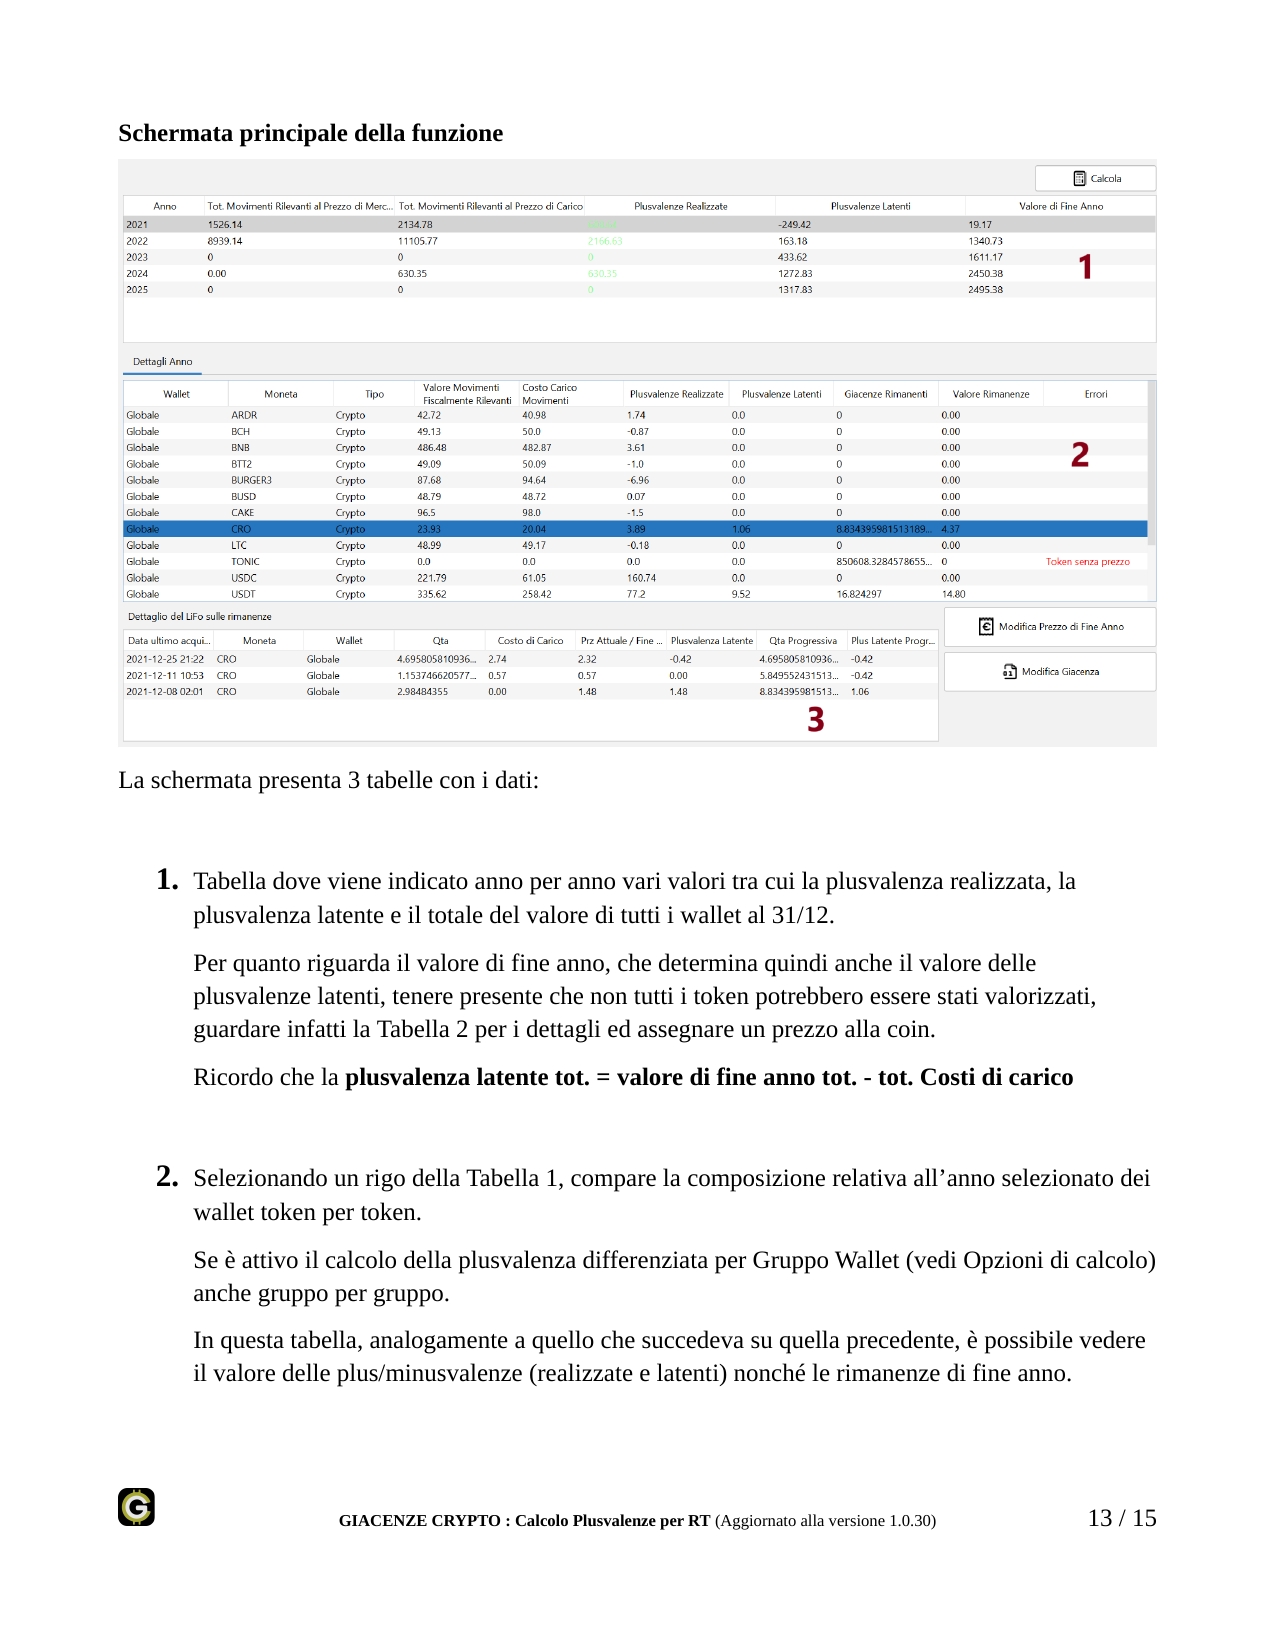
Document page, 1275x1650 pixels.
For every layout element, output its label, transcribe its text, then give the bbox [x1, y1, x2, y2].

list Selezionando un rigo della Tabella 1, compare la composizione relativa all’anno selezionato dei wallet token per token. [156, 1157, 1157, 1226]
list Per quanto riguarda il valore di fine anno, che determina quindi anche il valore delle plusvalenze latenti, tenere presente che non tutti i token potrebbero essere stati valorizzati, guardare infatti la Tabella 2 per i dettagli ed assegnare un prezzo alla coin. [156, 948, 1157, 1043]
list Se è attivo il calcolo della plusvalenza differenziata per Gruppo Wallet (vedi Opzioni di calcolo) anche gruppo per gruppo. [156, 1245, 1157, 1307]
list Ricordo che la plusvalenza latente tot. = valore di fine anno tot. - tot. Costi di carico [156, 1062, 1157, 1091]
picture [118, 159, 1157, 747]
list Tabella dove viene indicato anno per anno vari valori tra cui la plusvalenza realizzata, la plusvalenza latente e il totale del valore di tutti i wallet al 31/12. [156, 860, 1157, 929]
subtitle Schermata principale della funzione [118, 118, 1157, 147]
text La schermata presenta 3 tabelle con i dati: [118, 765, 1157, 794]
picture [118, 1488, 155, 1526]
list In questa tabella, analogamente a quello che succedeva su quella precedente, è possibile vedere il valore delle plus/minusvalenze (realizzate e latenti) nonché le rimanenze di fine anno. [156, 1325, 1157, 1387]
